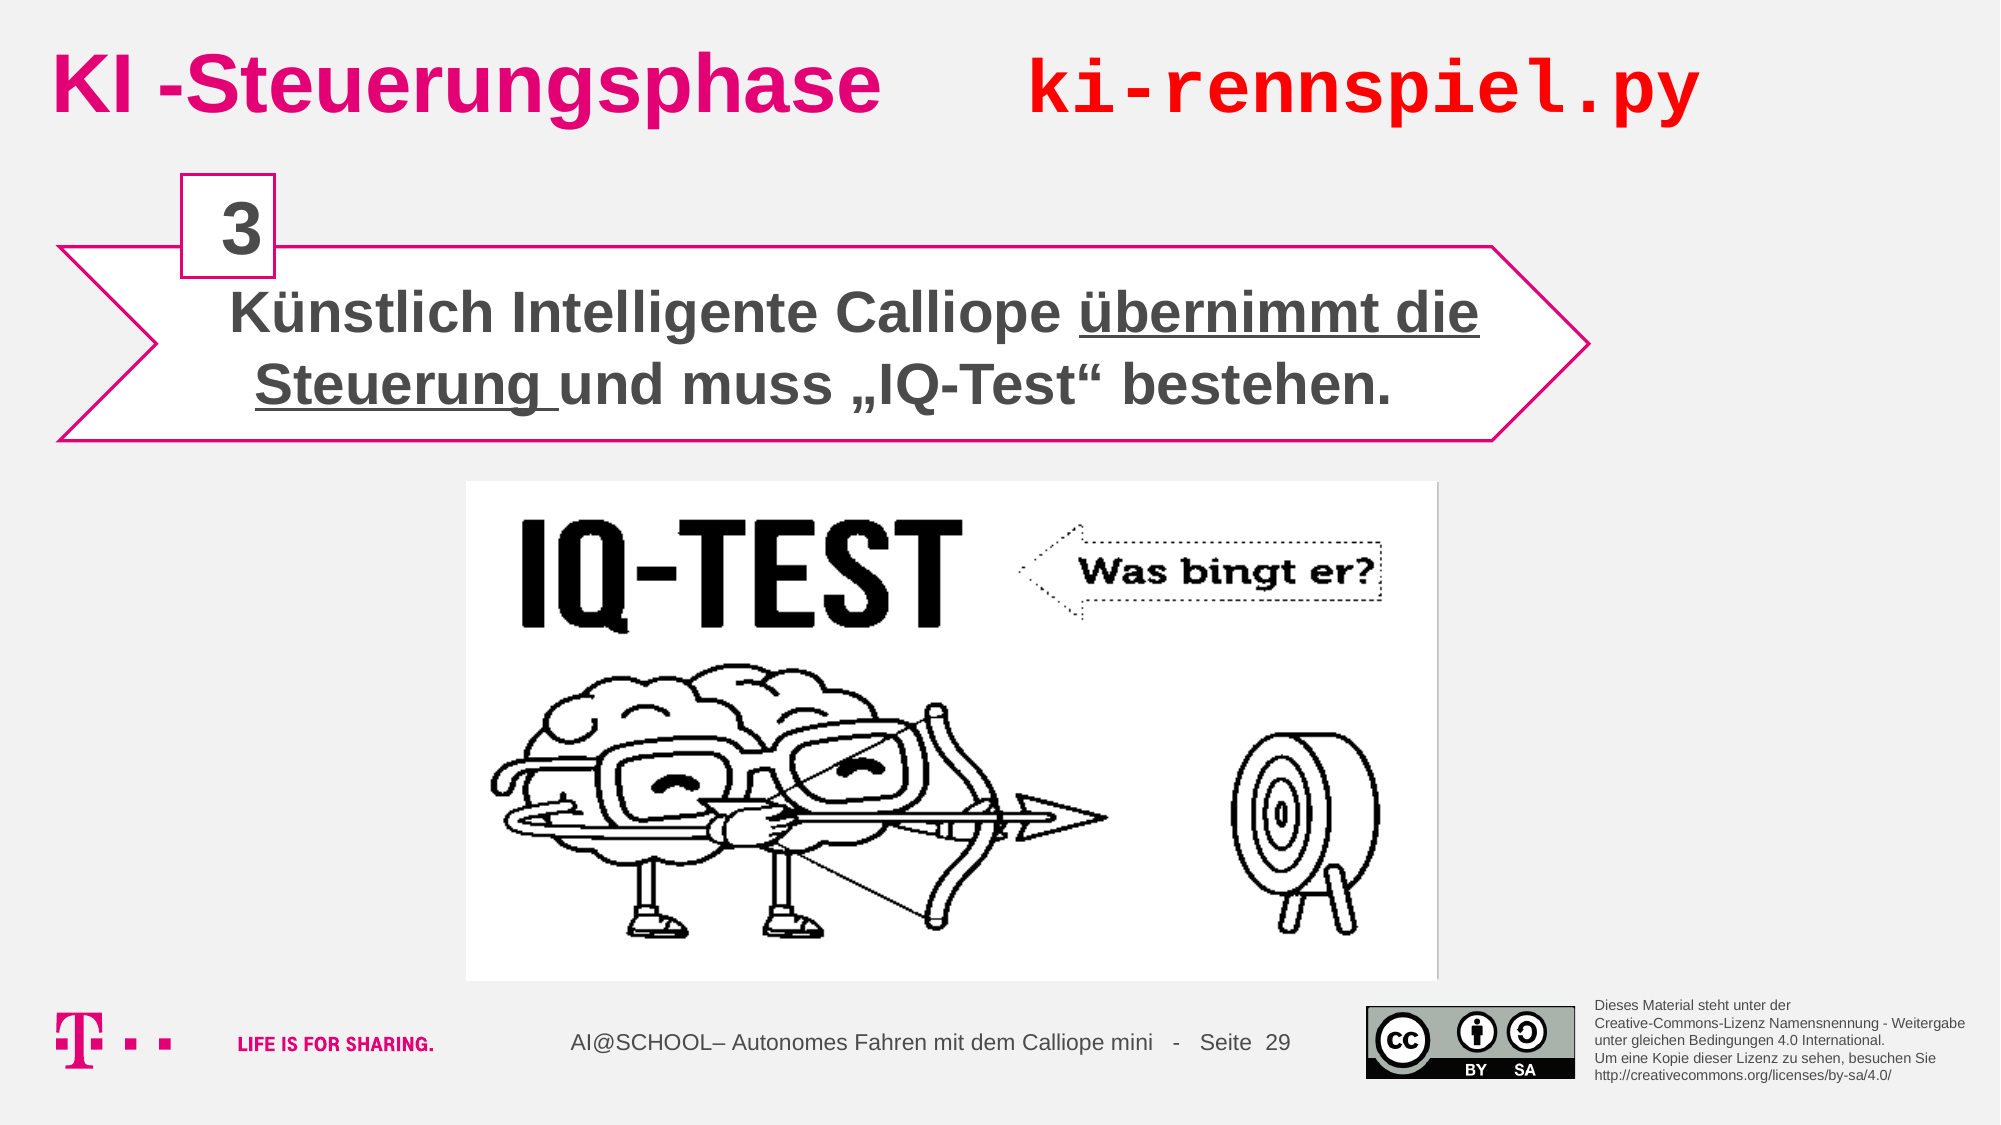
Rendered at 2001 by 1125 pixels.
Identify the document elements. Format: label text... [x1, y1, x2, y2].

text_box Künstlich Intelligente Calliope übernimmt die Steuerung und muss „IQ-Test“ bestehen. [59, 246, 1589, 441]
picture [466, 481, 1437, 981]
text_box KI -Steuerungsphase ki-rennspiel.py [36, 0, 1964, 247]
text_box 3 [182, 175, 275, 278]
